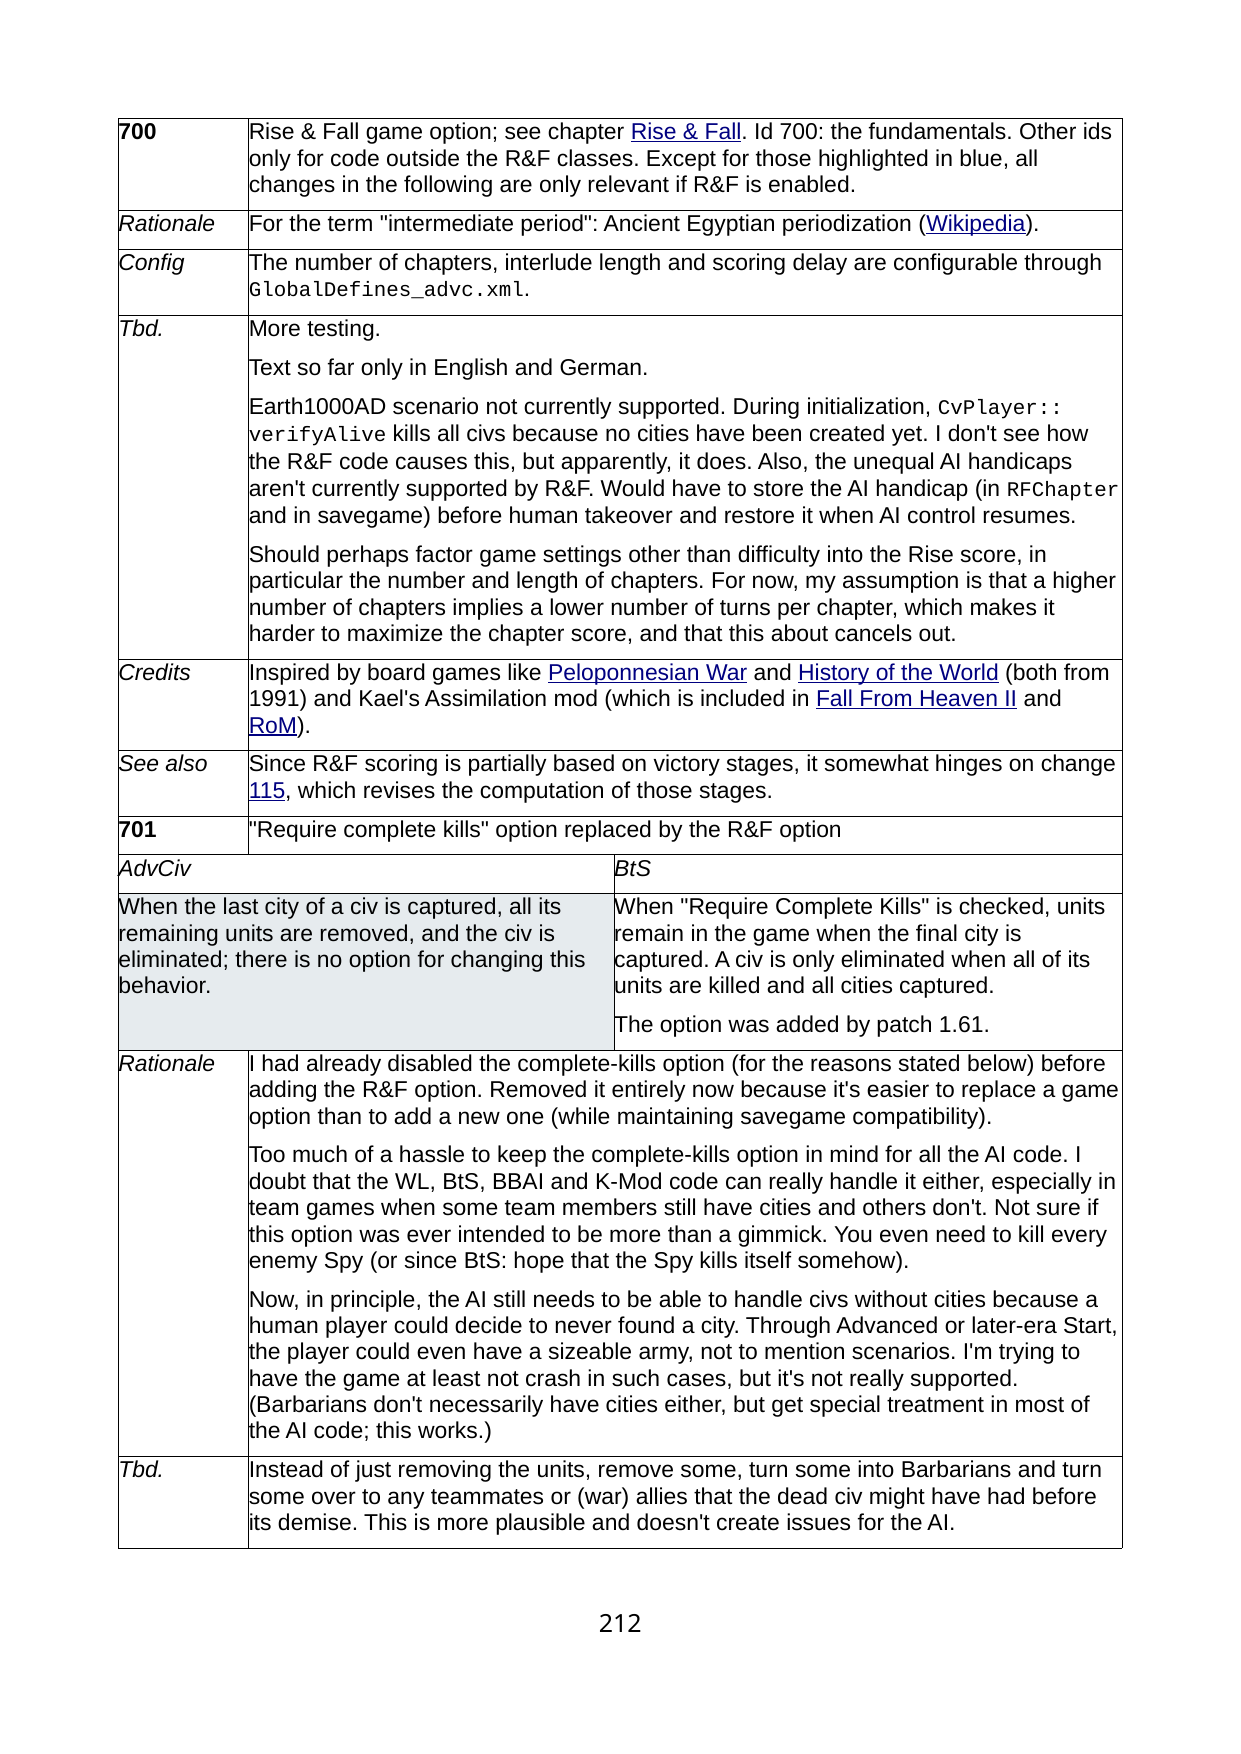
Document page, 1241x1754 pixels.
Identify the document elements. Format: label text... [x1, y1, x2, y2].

table_header 700 [119, 119, 248, 210]
table_cell Inspired by board games like Peloponnesian War and History of the World (both from 1991) and Kael's Assimilation mod (which is included in Fall From Heaven II and RoM). [249, 660, 1122, 750]
table_cell Instead of just removing the units, remove some, turn some into Barbarians and turn some over to any teammates or (war) allies that the dead civ might have had before its demise. This is more plausible and doesn't create issues for the AI. [249, 1457, 1122, 1548]
table_cell More testing. Text so far only in English and German. Earth1000AD scenario not currently supported. During initialization, CvPlayer:: verifyAlive kills all civs because no cities have been created yet. I don't see how the R&F code causes this, but apparently, it does. Also, the unequal AI handicaps aren't currently supported by R&F. Would have to store the AI handicap (in RFChapter and in savegame) before human takeover and restore it when AI control resumes. Should perhaps factor game settings other than difficulty into the Rise score, in particular the number and length of chapters. For now, my assumption is that a higher number of chapters implies a lower number of turns per chapter, which makes it harder to maximize the chapter score, and that this about cancels out. [249, 316, 1122, 659]
table_cell Credits [119, 660, 248, 750]
table_cell The number of chapters, interlude length and scoring delay are configurable through GlobalDefines_advc.xml. [249, 250, 1122, 315]
table_cell When "Require Complete Kills" is checked, units remain in the game when the final city is captured. A civ is only eliminated when all of its units are killed and all cities captured. The option was added by patch 1.61. [615, 894, 1122, 1050]
table_cell Since R&F scoring is partially based on victory stages, it somewhat hinges on change 115, which revises the computation of those stages. [249, 751, 1122, 816]
table_cell For the term "intermediate period": Ancient Egyptian periodization (Wikipedia). [249, 211, 1122, 248]
table_header Rise & Fall game option; see chapter Rise & Fall. Id 700: the fundamentals. Other ids only for code outside the R&F classes. Except for those highlighted in blue, all changes in the following are only relevant if R&F is enabled. [249, 119, 1122, 210]
table_cell BtS [615, 855, 1122, 893]
table_cell AdvCiv [119, 855, 614, 893]
table_cell Config [119, 250, 248, 315]
table_cell See also [119, 751, 248, 816]
table_cell Tbd. [119, 1457, 248, 1548]
table_cell Rationale [119, 211, 248, 248]
table_cell Rationale [119, 1051, 248, 1456]
table_cell When the last city of a civ is captured, all its remaining units are removed, and the civ is eliminated; there is no option for changing this behavior. [119, 894, 614, 1050]
table_cell "Require complete kills" option replaced by the R&F option [249, 817, 1122, 854]
table_cell 701 [119, 817, 248, 854]
table_cell I had already disabled the complete-kills option (for the reasons stated below) before adding the R&F option. Removed it entirely now because it's easier to replace a game option than to add a new one (while maintaining savegame compatibility). Too much of a hassle to keep the complete-kills option in mind for all the AI code. I doubt that the WL, BtS, BBAI and K-Mod code can really handle it either, especially in team games when some team members still have cities and others don't. Not sure if this option was ever intended to be more than a gimmick. You even need to kill every enemy Spy (or since BtS: hope that the Spy kills itself somehow). Now, in principle, the AI still needs to be able to handle civs without cities because a human player could decide to never found a city. Through Advanced or later-era Start, the player could even have a sizeable army, not to mention scenarios. I'm trying to have the game at least not crash in such cases, but it's not really supported. (Barbarians don't necessarily have cities either, but get special treatment in most of the AI code; this works.) [249, 1051, 1122, 1456]
table_cell Tbd. [119, 316, 248, 659]
